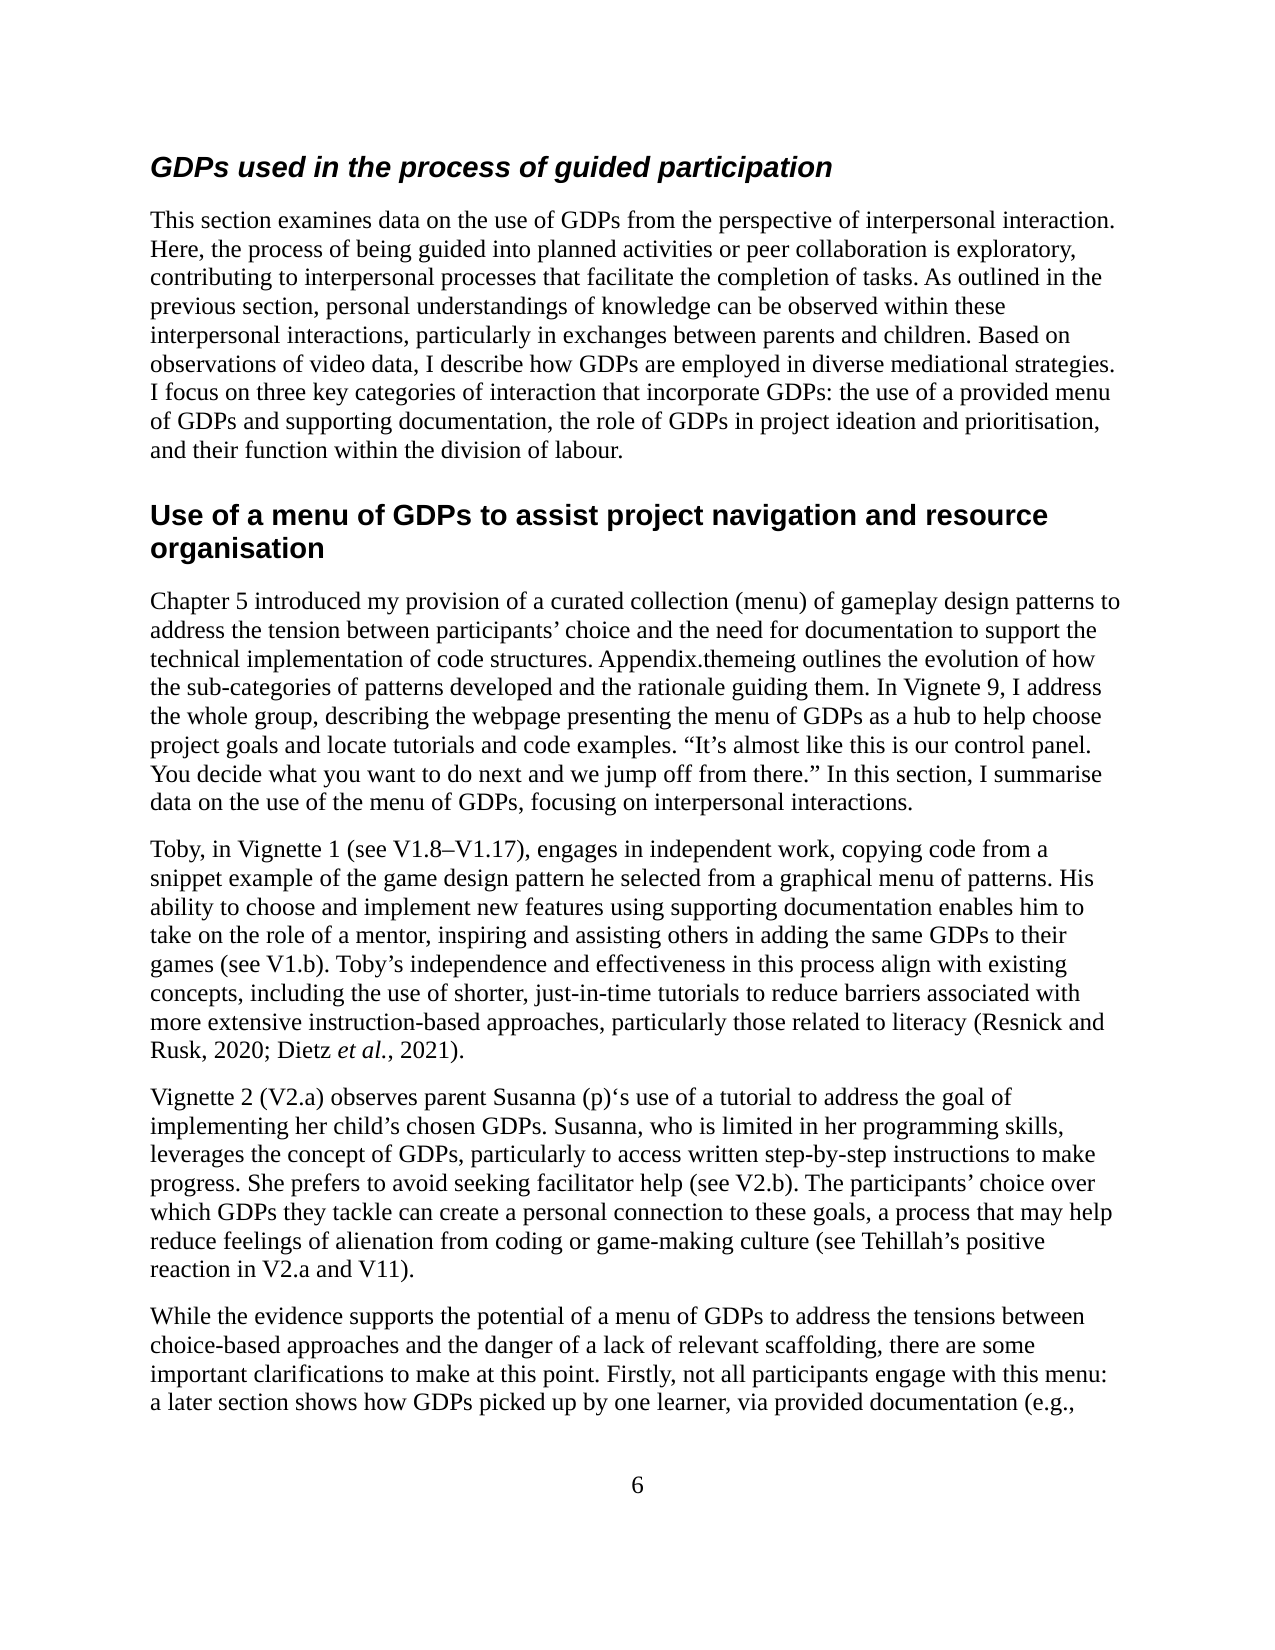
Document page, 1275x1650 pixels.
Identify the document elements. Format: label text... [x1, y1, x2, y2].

text Toby, in Vignette 1 (see V1.8–V1.17), engages in independent work, copying code from a snippet example of the game design pattern he selected from a graphical menu of patterns. His ability to choose and implement new features using supporting documentation enables him to take on the role of a mentor, inspiring and assisting others in adding the same GDPs to their games (see V1.b). Toby’s independence and effectiveness in this process align with existing concepts, including the use of shorter, just-in-time tutorials to reduce barriers associated with more extensive instruction-based approaches, particularly those related to literacy (Resnick and Rusk, 2020; Dietz et al., 2021). [150, 834, 1125, 1064]
subtitle GDPs used in the process of guided participation [150, 150, 1125, 183]
text Chapter 5 introduced my provision of a curated collection (menu) of gameplay design patterns to address the tension between participants’ choice and the need for documentation to support the technical implementation of code structures. Appendix.themeing outlines the evolution of how the sub-categories of patterns developed and the rationale guiding them. In Vignete 9, I address the whole group, describing the webpage presenting the menu of GDPs as a hub to help choose project goals and locate tutorials and code examples. “It’s almost like this is our control panel. You decide what you want to do next and we jump off from there.” In this section, I summarise data on the use of the menu of GDPs, focusing on interpersonal interactions. [150, 586, 1125, 816]
subtitle Use of a menu of GDPs to assist project navigation and resource organisation [150, 498, 1125, 565]
text Vignette 2 (V2.a) observes parent Susanna (p)‘s use of a tutorial to address the goal of implementing her child’s chosen GDPs. Susanna, who is limited in her programming skills, leverages the concept of GDPs, particularly to access written step-by-step instructions to make progress. She prefers to avoid seeking facilitator help (see V2.b). The participants’ choice over which GDPs they tackle can create a personal connection to these goals, a process that may help reduce feelings of alienation from coding or game-making culture (see Tehillah’s positive reaction in V2.a and V11). [150, 1082, 1125, 1283]
text This section examines data on the use of GDPs from the perspective of interpersonal interaction. Here, the process of being guided into planned activities or peer collaboration is exploratory, contributing to interpersonal processes that facilitate the completion of tasks. As outlined in the previous section, personal understandings of knowledge can be observed within these interpersonal interactions, particularly in exchanges between parents and children. Based on observations of video data, I describe how GDPs are employed in diverse mediational strategies. I focus on three key categories of interaction that incorporate GDPs: the use of a provided menu of GDPs and supporting documentation, the role of GDPs in project ideation and prioritisation, and their function within the division of labour. [150, 205, 1125, 464]
text While the evidence supports the potential of a menu of GDPs to address the tensions between choice-based approaches and the danger of a lack of relevant scaffolding, there are some important clarifications to make at this point. Firstly, not all participants engage with this menu: a later section shows how GDPs picked up by one learner, via provided documentation (e.g., [150, 1301, 1125, 1416]
